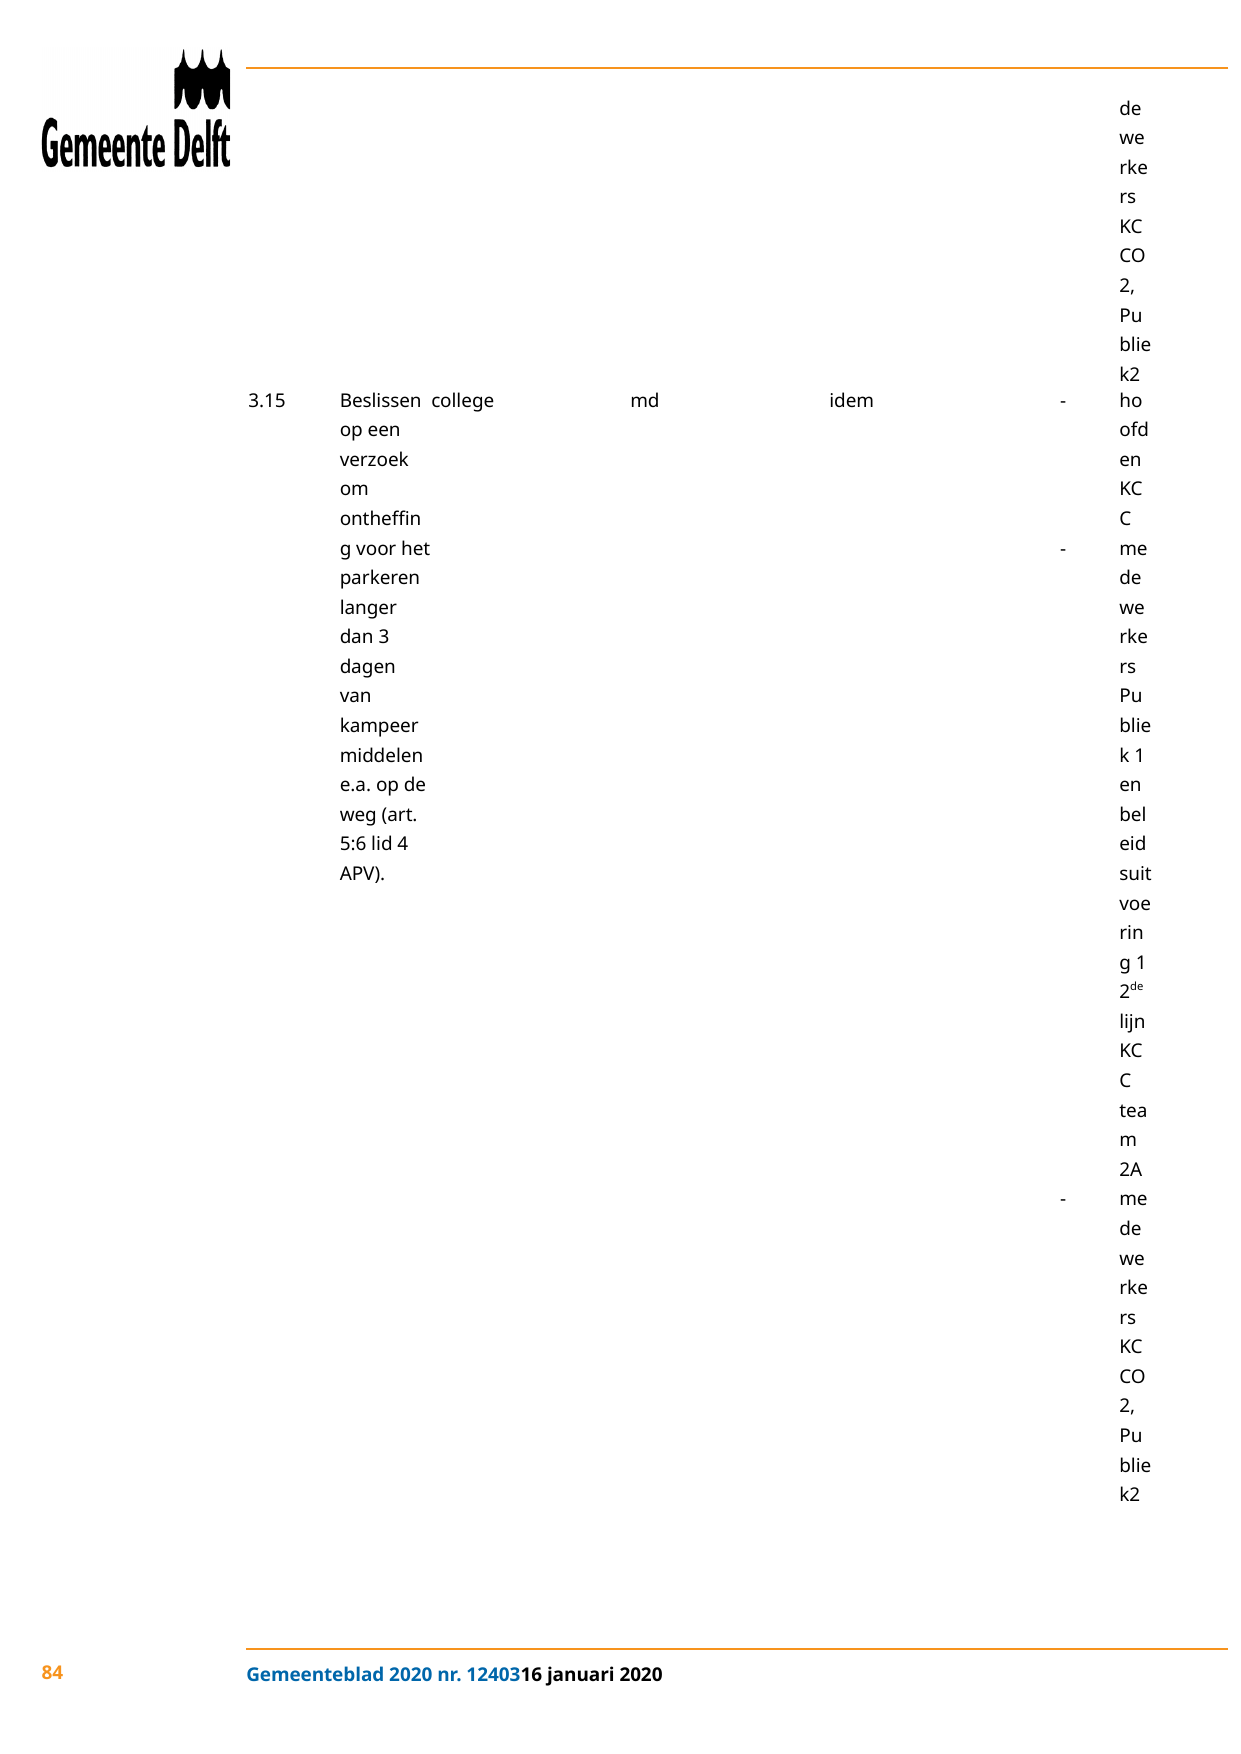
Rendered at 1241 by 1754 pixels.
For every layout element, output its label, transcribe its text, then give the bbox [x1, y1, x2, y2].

table_cell [248, 95, 339, 387]
table_cell [340, 95, 431, 387]
table_cell [921, 387, 1060, 1507]
table_cell dewerkers KCCO2, Publiek2 [1060, 95, 1152, 387]
table_cell Beslissen op een verzoek om ontheffing voor het parkeren langer dan 3 dagen van kampeermiddelen e.a. op de weg (art. 5:6 lid 4 APV). [340, 387, 431, 1507]
table_cell hoofden KCC medewerkers Publiek 1 en beleidsuitvoering 1 2de lijn KCC team 2A medewerkers KCCO2, Publiek2 [1060, 387, 1152, 1507]
table_cell idem [829, 387, 921, 1507]
table_cell [921, 95, 1060, 387]
table_cell [431, 95, 630, 387]
table_cell md [630, 387, 829, 1507]
table_cell college [431, 387, 630, 1507]
picture [41, 47, 231, 172]
table_cell [829, 95, 921, 387]
table_cell [630, 95, 829, 387]
table_cell 3.15 [248, 387, 339, 1507]
